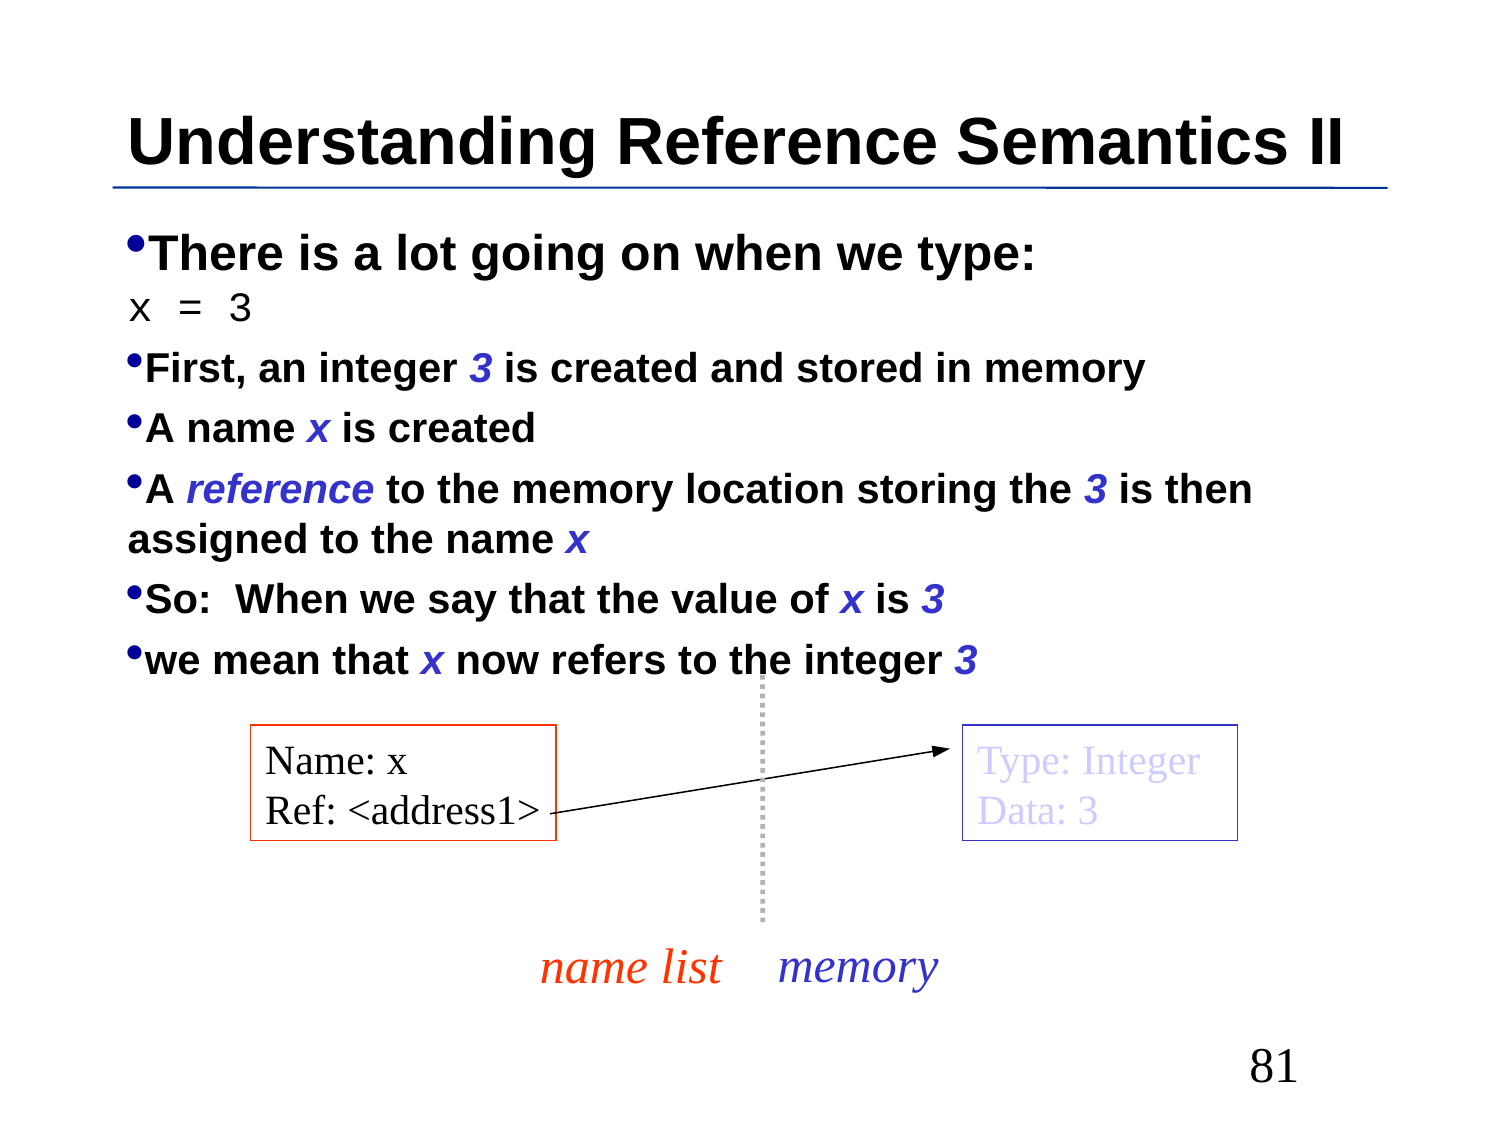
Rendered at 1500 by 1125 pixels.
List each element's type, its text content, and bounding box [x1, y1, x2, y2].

text_box Name: x Ref: <address1> [250, 724, 556, 841]
text_box Type: Integer Data: 3 [962, 724, 1238, 841]
text_box memory [762, 924, 954, 1001]
text_box name list [525, 926, 738, 1002]
list There is a lot going on when we type: x = 3 First, an integer 3 is created and stored in memory A name x is created A reference to the memory location storing the 3 is then assigned to the name x So: When we say that the value of x is 3 we mean that x now refers to the integer 3 [112, 212, 1388, 811]
text_box [1074, 994, 1387, 1125]
title Understanding Reference Semantics II [112, 89, 1388, 185]
